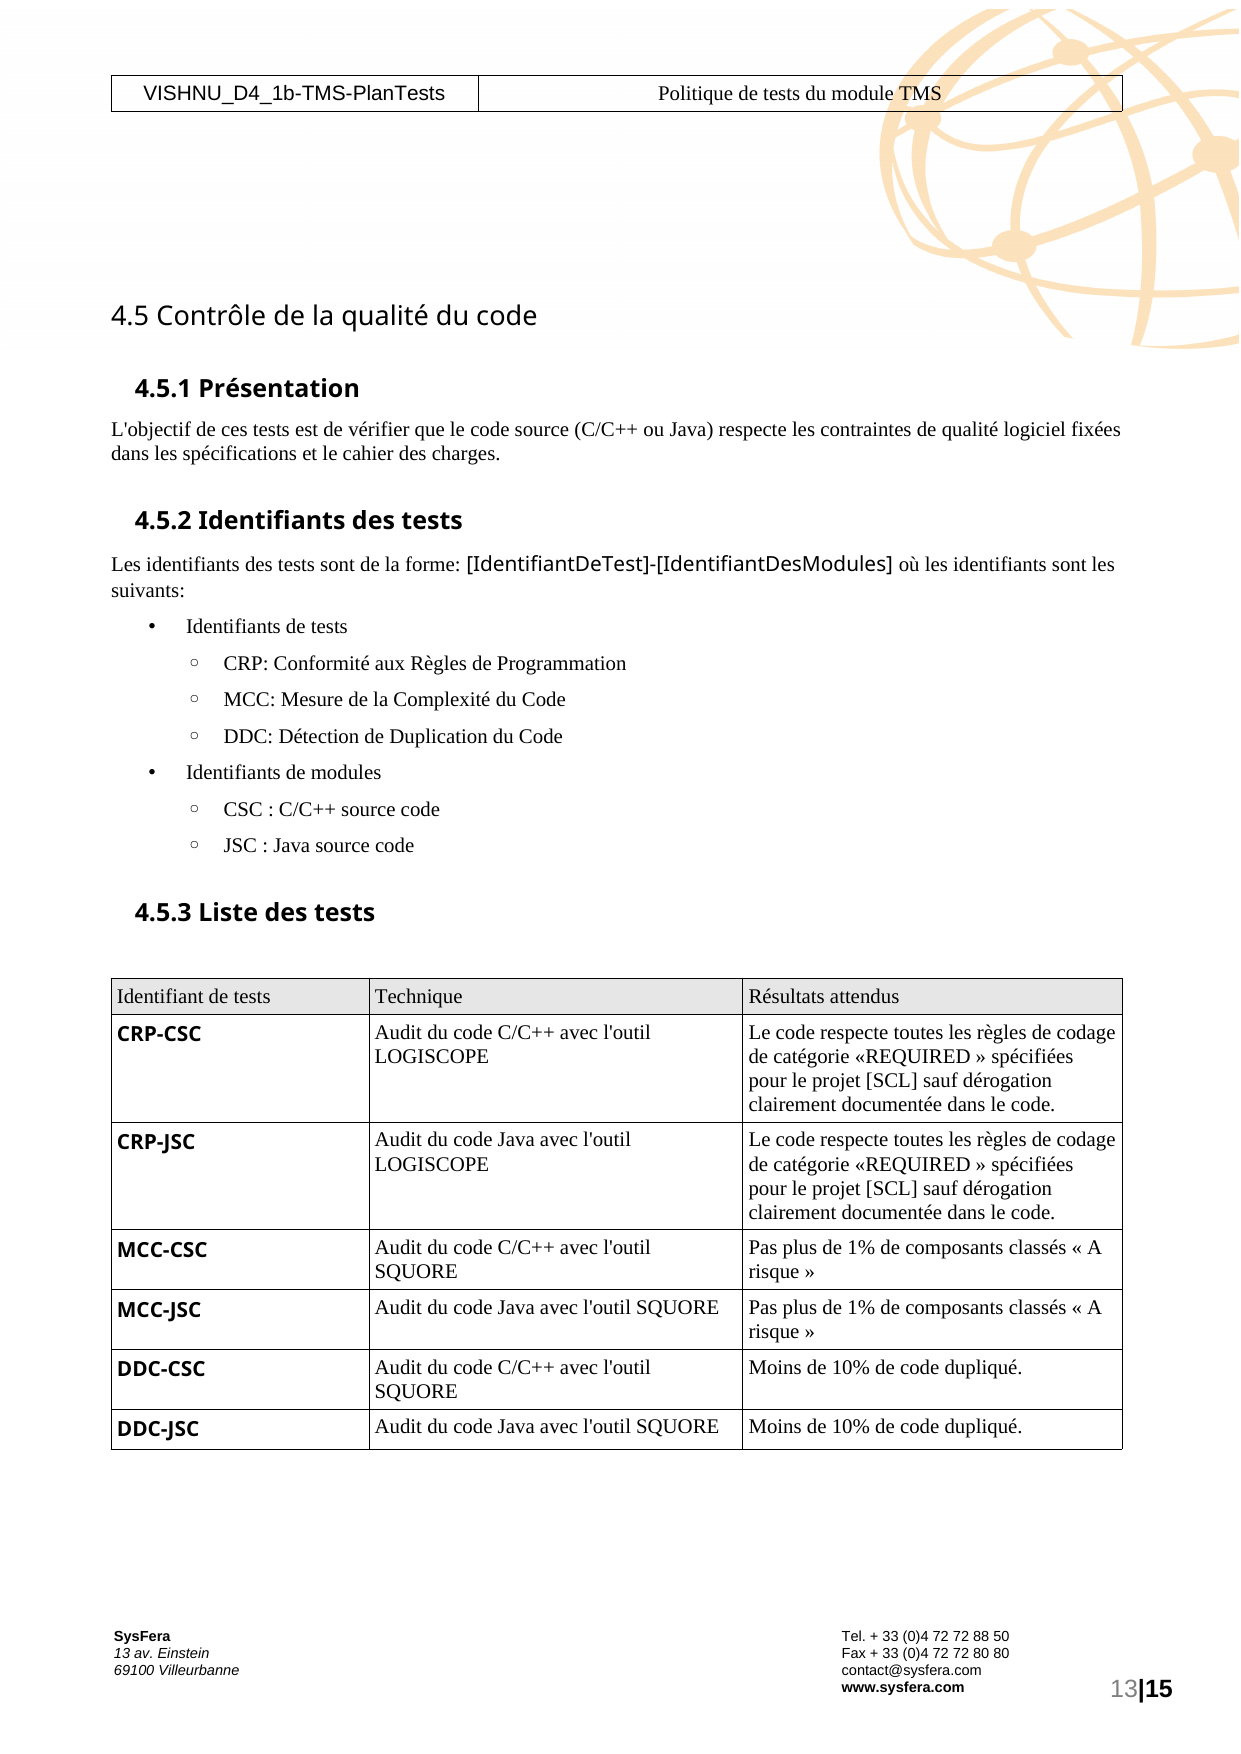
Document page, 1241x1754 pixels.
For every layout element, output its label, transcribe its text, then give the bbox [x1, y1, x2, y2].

table_cell CRP-JSC [112, 1123, 369, 1229]
table_cell DDC-CSC [112, 1350, 369, 1408]
table_cell Moins de 10% de code dupliqué. [743, 1410, 1122, 1448]
subtitle Présentation [134, 370, 1122, 404]
table_cell Audit du code C/C++ avec l'outil LOGISCOPE [370, 1015, 742, 1122]
list Identifiants de tests [148, 614, 1122, 638]
table_cell Moins de 10% de code dupliqué. [743, 1350, 1122, 1408]
table_header Technique [370, 979, 742, 1014]
list DDC: Détection de Duplication du Code [186, 724, 1122, 748]
table_cell Audit du code Java avec l'outil LOGISCOPE [370, 1123, 742, 1229]
table_cell Audit du code Java avec l'outil SQUORE [370, 1410, 742, 1448]
table_cell Le code respecte toutes les règles de codage de catégorie «REQUIRED » spécifiées pour le projet [SCL] sauf dérogation clairement documentée dans le code. [743, 1123, 1122, 1229]
table_cell Pas plus de 1% de composants classés « A risque » [743, 1290, 1122, 1349]
text Les identifiants des tests sont de la forme: [IdentifiantDeTest]-[IdentifiantDesModules] où les identifiants sont les suivants: [111, 549, 1122, 602]
list Identifiants de modules [148, 760, 1122, 784]
subtitle Liste des tests [134, 895, 1122, 929]
table_header Identifiant de tests [112, 979, 369, 1014]
subtitle Identifiants des tests [134, 502, 1122, 537]
table_header Résultats attendus [743, 979, 1122, 1014]
list JSC : Java source code [186, 833, 1122, 857]
table_cell Audit du code Java avec l'outil SQUORE [370, 1290, 742, 1349]
table_cell CRP-CSC [112, 1015, 369, 1122]
table_cell Audit du code C/C++ avec l'outil SQUORE [370, 1350, 742, 1408]
table_cell DDC-JSC [112, 1410, 369, 1448]
table_cell MCC-CSC [112, 1230, 369, 1289]
table_cell Audit du code C/C++ avec l'outil SQUORE [370, 1230, 742, 1289]
picture [1, 9, 1239, 349]
list MCC: Mesure de la Complexité du Code [186, 687, 1122, 711]
table_cell Pas plus de 1% de composants classés « A risque » [743, 1230, 1122, 1289]
list CSC : C/C++ source code [186, 797, 1122, 821]
list CRP: Conformité aux Règles de Programmation [186, 651, 1122, 675]
table_cell Le code respecte toutes les règles de codage de catégorie «REQUIRED » spécifiées pour le projet [SCL] sauf dérogation clairement documentée dans le code. [743, 1015, 1122, 1122]
text L'objectif de ces tests est de vérifier que le code source (C/C++ ou Java) respecte les contraintes de qualité logiciel fixées dans les spécifications et le cahier des charges. [111, 417, 1122, 465]
table_cell MCC-JSC [112, 1290, 369, 1349]
